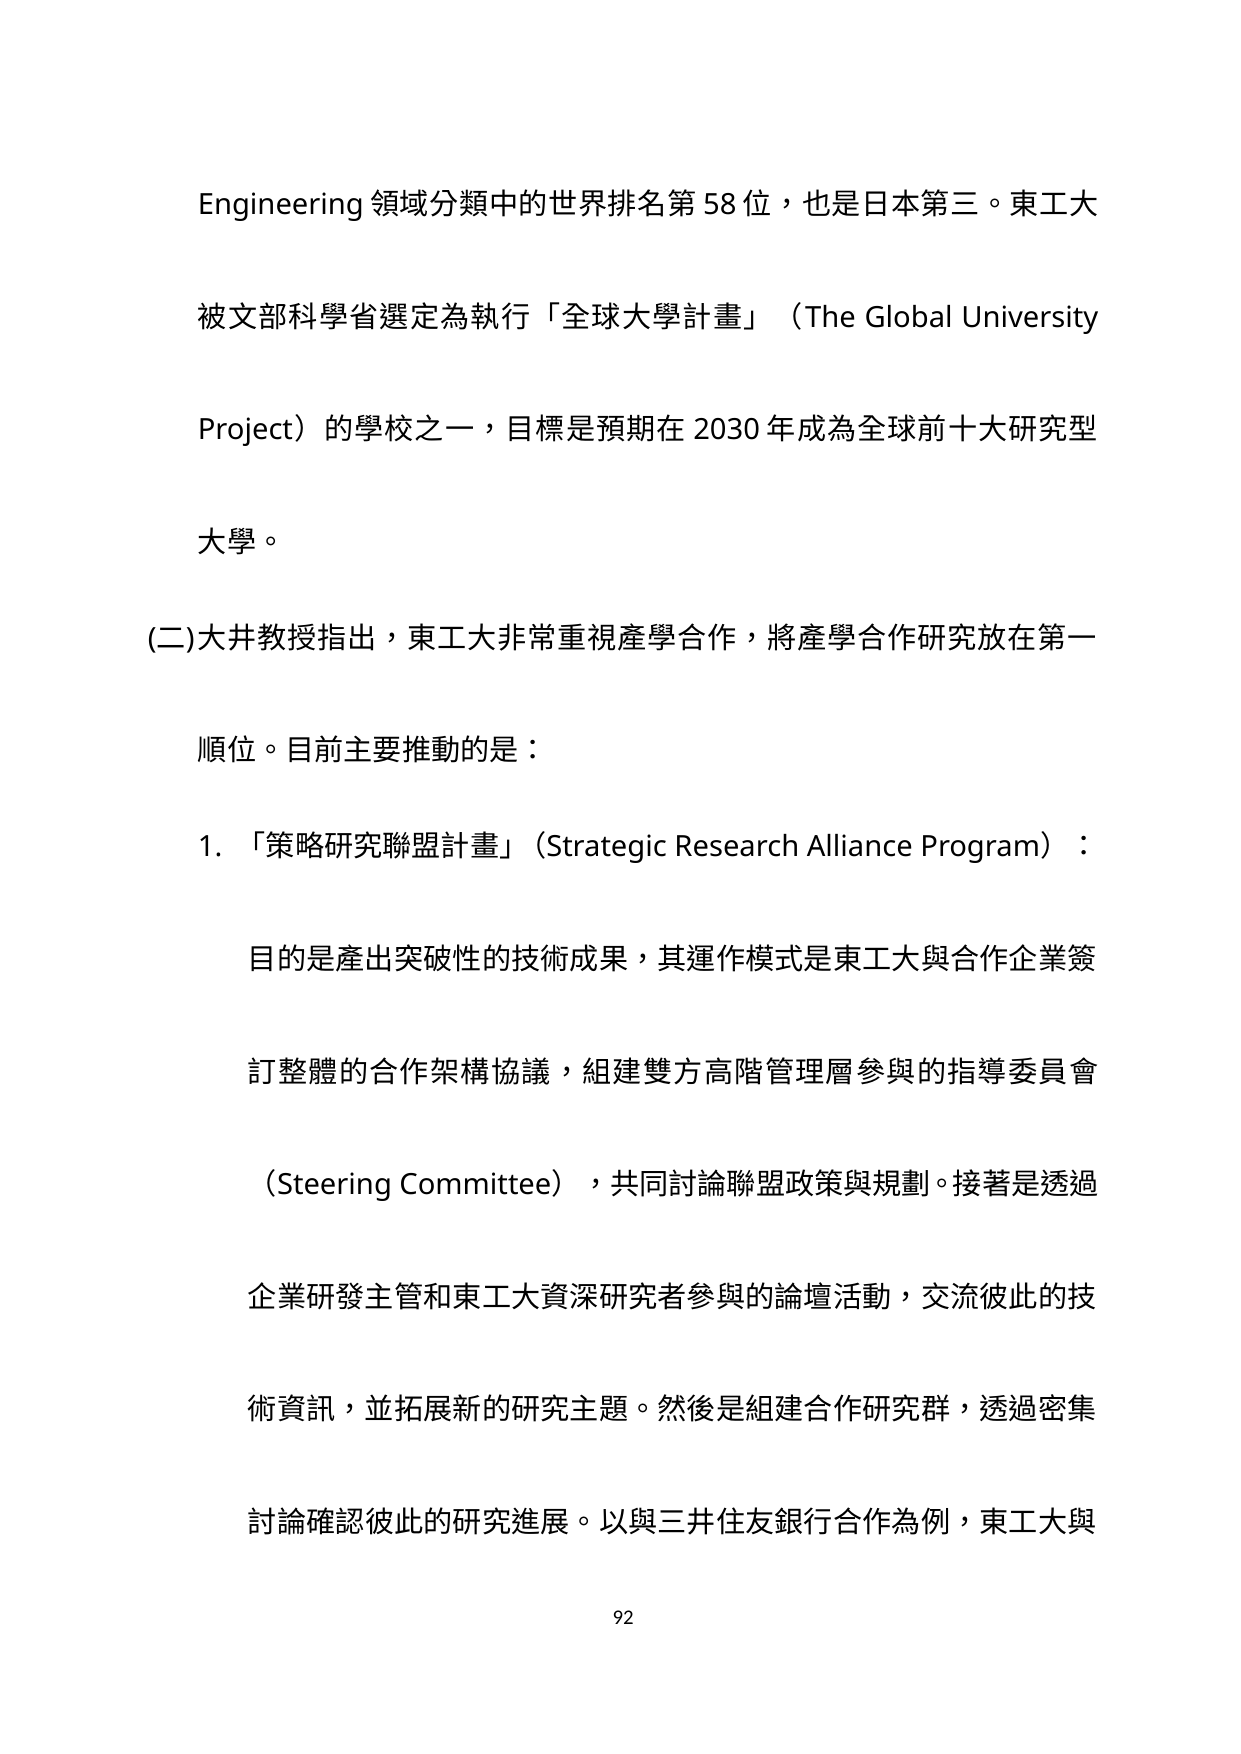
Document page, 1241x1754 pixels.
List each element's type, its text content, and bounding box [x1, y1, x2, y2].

list 「策略研究聯盟計畫」（Strategic Research Alliance Program）：目的是產出突破性的技術成果，其運作模式是東工大與合作企業簽訂整體的合作架構協議，組建雙方高階管理層參與的指導委員會（Steering Committee），共同討論聯盟政策與規劃。接著是透過企業研發主管和東工大資深研究者參與的論壇活動，交流彼此的技術資訊，並拓展新的研究主題。然後是組建合作研究群，透過密集討論確認彼此的研究進展。以與三井住友銀行合作為例，東工大與 [198, 807, 1098, 1557]
list 大井教授指出，東工大非常重視產學合作，將產學合作研究放在第一順位。目前主要推動的是： [148, 598, 1098, 786]
list Engineering領域分類中的世界排名第58位，也是日本第三。東工大被文部科學省選定為執行「全球大學計畫」（The Global University Project）的學校之一，目標是預期在2030年成為全球前十大研究型大學。 [148, 164, 1098, 577]
